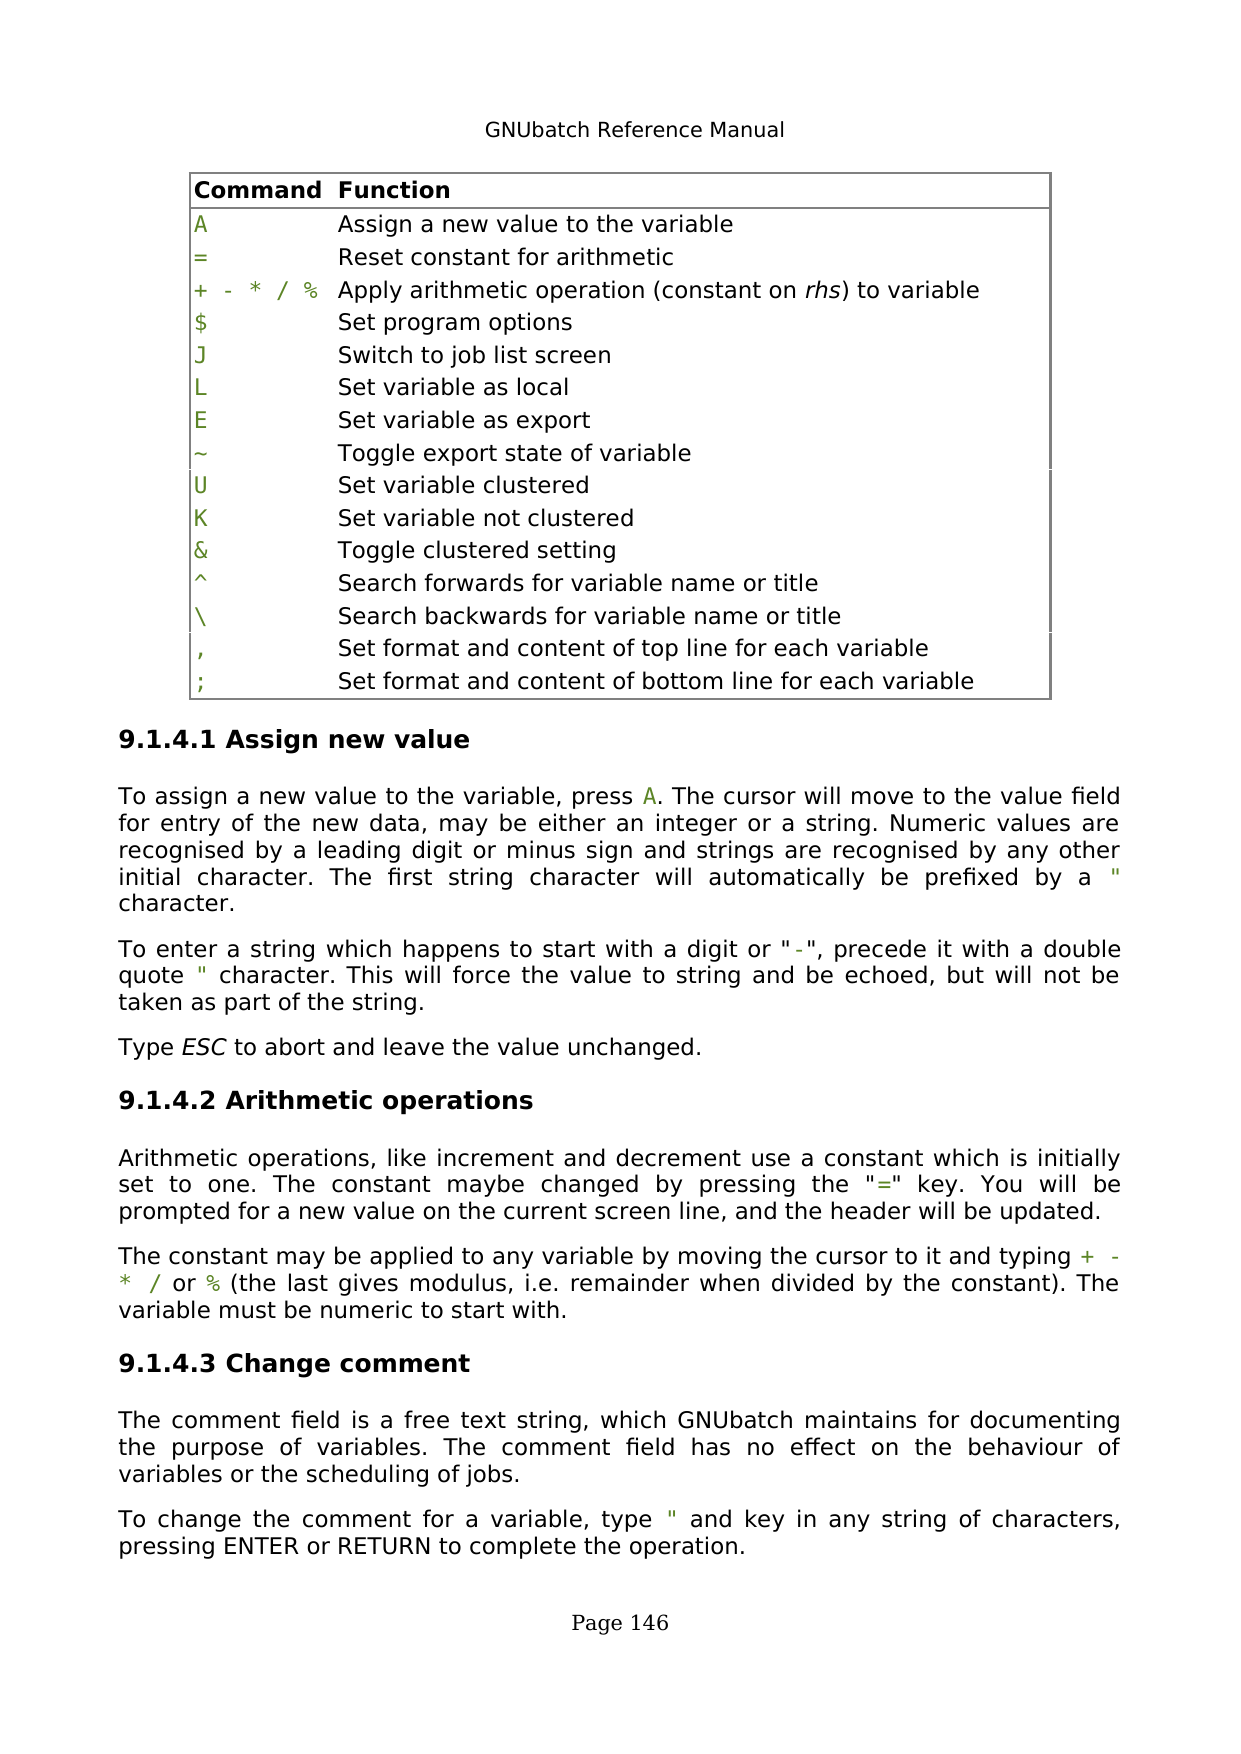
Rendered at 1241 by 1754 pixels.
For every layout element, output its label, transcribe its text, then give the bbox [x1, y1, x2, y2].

table_cell Set variable as local [335, 372, 1049, 404]
table_cell E [191, 404, 335, 437]
table_cell $ [191, 306, 335, 339]
text Arithmetic operations, like increment and decrement use a constant which is initially set to one. The constant maybe changed by pressing the "=" key. You will be prompted for a new value on the current screen line, and the header will be updated. [118, 1145, 1122, 1225]
table_cell Switch to job list screen [335, 339, 1049, 372]
table_cell Search backwards for variable name or title [335, 600, 1049, 632]
table_cell Toggle export state of variable [335, 437, 1049, 469]
table_cell L [191, 372, 335, 404]
table_cell Set format and content of bottom line for each variable [335, 665, 1049, 698]
table_cell ~ [191, 437, 335, 469]
table_cell Reset constant for arithmetic [335, 241, 1049, 274]
subtitle Change comment [118, 1349, 1122, 1378]
text To change the comment for a variable, type " and key in any string of characters, pressing ENTER or RETURN to complete the operation. [118, 1506, 1122, 1560]
text The comment field is a free text string, which GNUbatch maintains for documenting the purpose of variables. The comment field has no effect on the behaviour of variables or the scheduling of jobs. [118, 1408, 1122, 1488]
table_cell = [191, 241, 335, 274]
table_cell ; [191, 665, 335, 698]
table_cell Assign a new value to the variable [335, 209, 1049, 241]
table_cell U [191, 470, 335, 502]
table_header Command [191, 174, 335, 207]
table_cell Set format and content of top line for each variable [335, 633, 1049, 665]
table_cell J [191, 339, 335, 372]
table_cell K [191, 502, 335, 535]
table_cell Set program options [335, 306, 1049, 339]
text To enter a string which happens to start with a digit or "-", precede it with a double quote " character. This will force the value to string and be echoed, but will not be taken as part of the string. [118, 936, 1122, 1016]
subtitle Arithmetic operations [118, 1086, 1122, 1115]
text To assign a new value to the variable, press A. The cursor will move to the value field for entry of the new data, may be either an integer or a string. Numeric values are recognised by a leading digit or minus sign and strings are recognised by any other initial character. The first string character will automatically be prefixed by a " character. [118, 783, 1122, 917]
text The constant may be applied to any variable by moving the cursor to it and typing + - * / or % (the last gives modulus, i.e. remainder when divided by the constant). The variable must be numeric to start with. [118, 1243, 1122, 1324]
text Type ESC to abort and leave the value unchanged. [118, 1034, 1122, 1061]
table_cell \ [191, 600, 335, 632]
table_cell Toggle clustered setting [335, 535, 1049, 567]
table_header Function [335, 174, 1049, 207]
table_cell Set variable as export [335, 404, 1049, 437]
subtitle Assign new value [118, 725, 1122, 754]
table_cell ^ [191, 567, 335, 600]
table_cell Search forwards for variable name or title [335, 567, 1049, 600]
table_cell A [191, 209, 335, 241]
table_cell & [191, 535, 335, 567]
table_cell , [191, 633, 335, 665]
table_cell Set variable not clustered [335, 502, 1049, 535]
table_cell + - * / % [191, 274, 335, 306]
table_cell Apply arithmetic operation (constant on rhs) to variable [335, 274, 1049, 306]
table_cell Set variable clustered [335, 470, 1049, 502]
